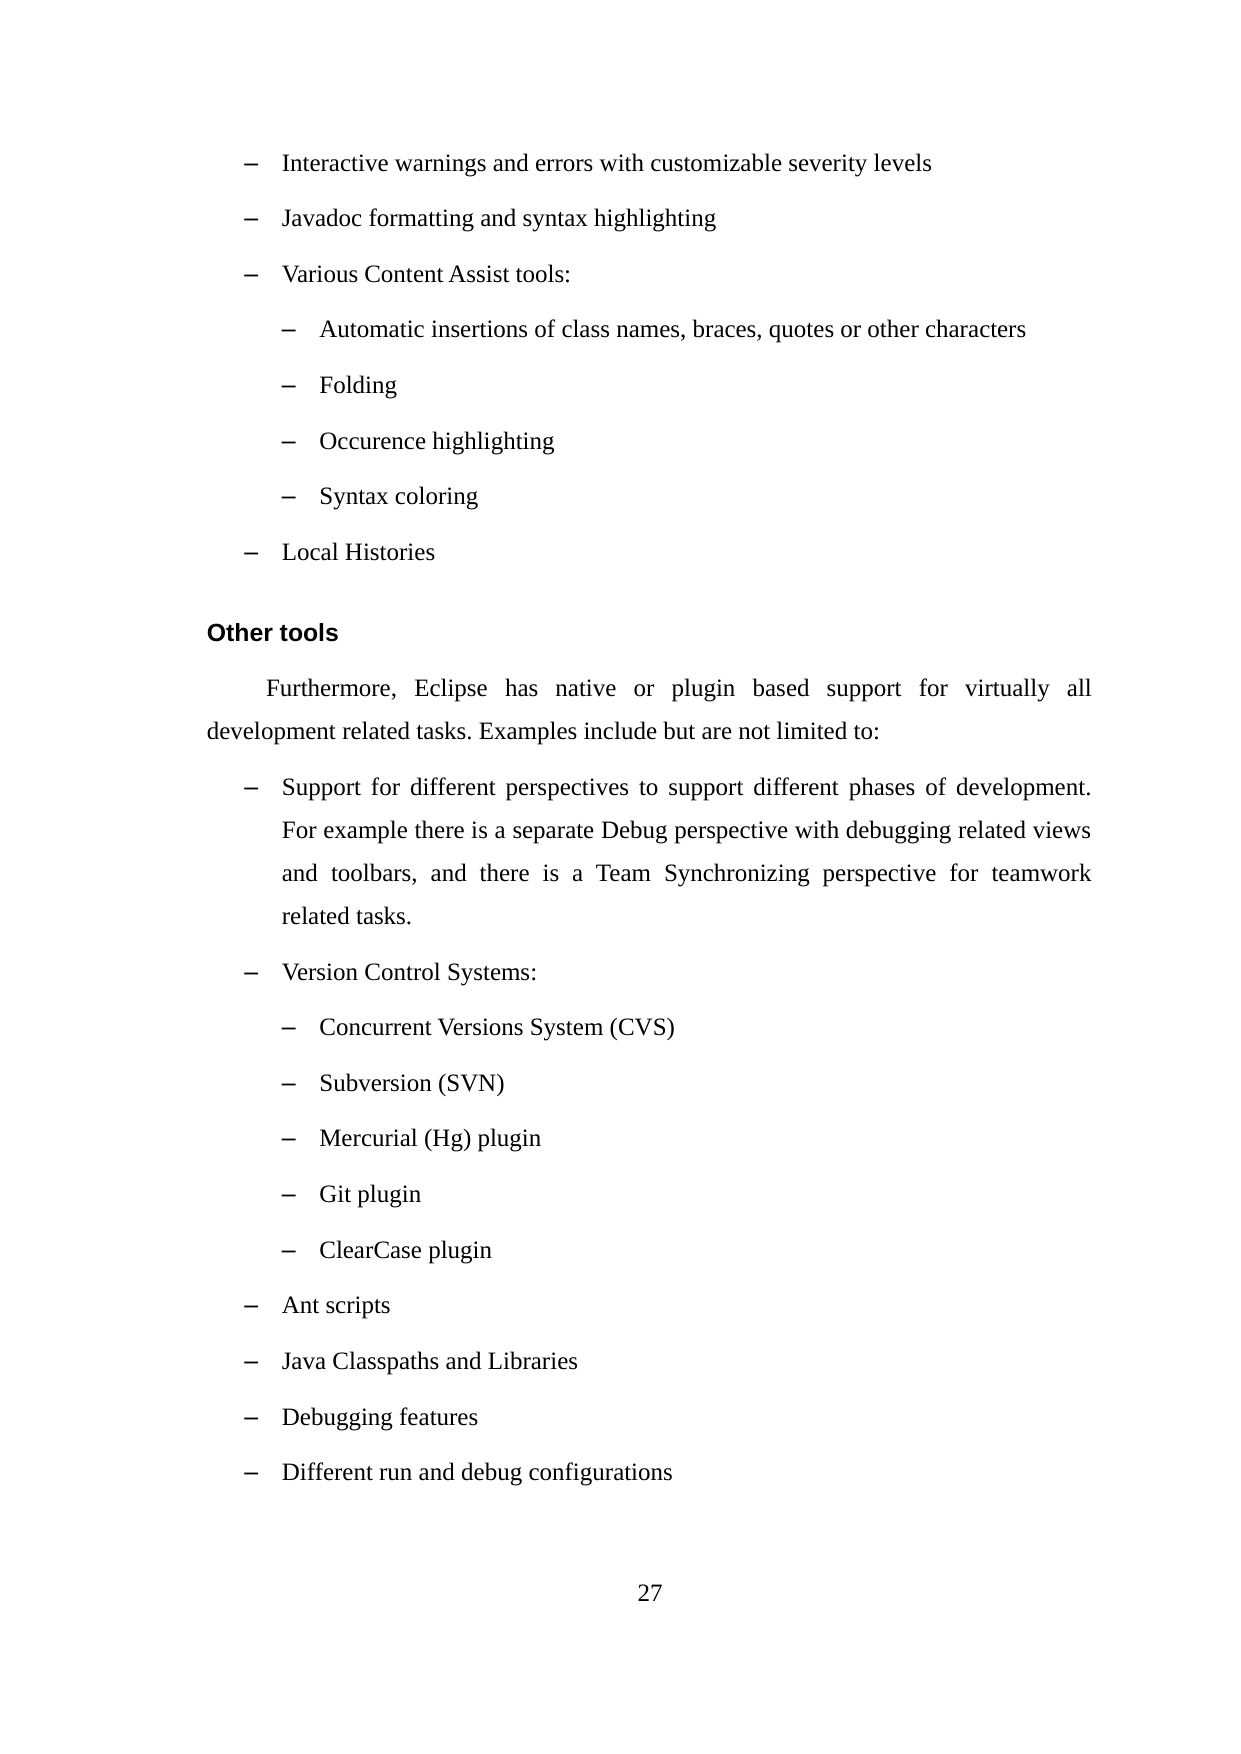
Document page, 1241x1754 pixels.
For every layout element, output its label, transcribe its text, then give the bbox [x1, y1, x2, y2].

list Interactive warnings and errors with customizable severity levels [244, 148, 1093, 176]
list Debugging features [244, 1402, 1093, 1430]
list Different run and debug configurations [244, 1457, 1093, 1486]
list Automatic insertions of class names, braces, quotes or other characters [282, 314, 1093, 343]
list Occurence highlighting [282, 426, 1093, 454]
list Javadoc formatting and syntax highlighting [244, 203, 1093, 232]
subtitle Other tools [207, 618, 1093, 646]
text Furthermore, Eclipse has native or plugin based support for virtually all development related tasks. Examples include but are not limited to: [207, 673, 1093, 745]
list Folding [282, 370, 1093, 399]
list Local Histories [244, 537, 1093, 566]
list Subversion (SVN) [282, 1068, 1093, 1097]
list Git plugin [282, 1179, 1093, 1208]
list Support for different perspectives to support different phases of development. For example there is a separate Debug perspective with debugging related views and toolbars, and there is a Team Synchronizing perspective for teamwork related tasks. [244, 772, 1093, 930]
list Syntax coloring [282, 481, 1093, 510]
list Various Content Assist tools: [244, 259, 1093, 288]
list Version Control Systems: [244, 957, 1093, 985]
list Ant scripts [244, 1290, 1093, 1319]
list ClearCase plugin [282, 1235, 1093, 1263]
list Java Classpaths and Libraries [244, 1346, 1093, 1375]
list Concurrent Versions System (CVS) [282, 1012, 1093, 1041]
list Mercurial (Hg) plugin [282, 1123, 1093, 1152]
